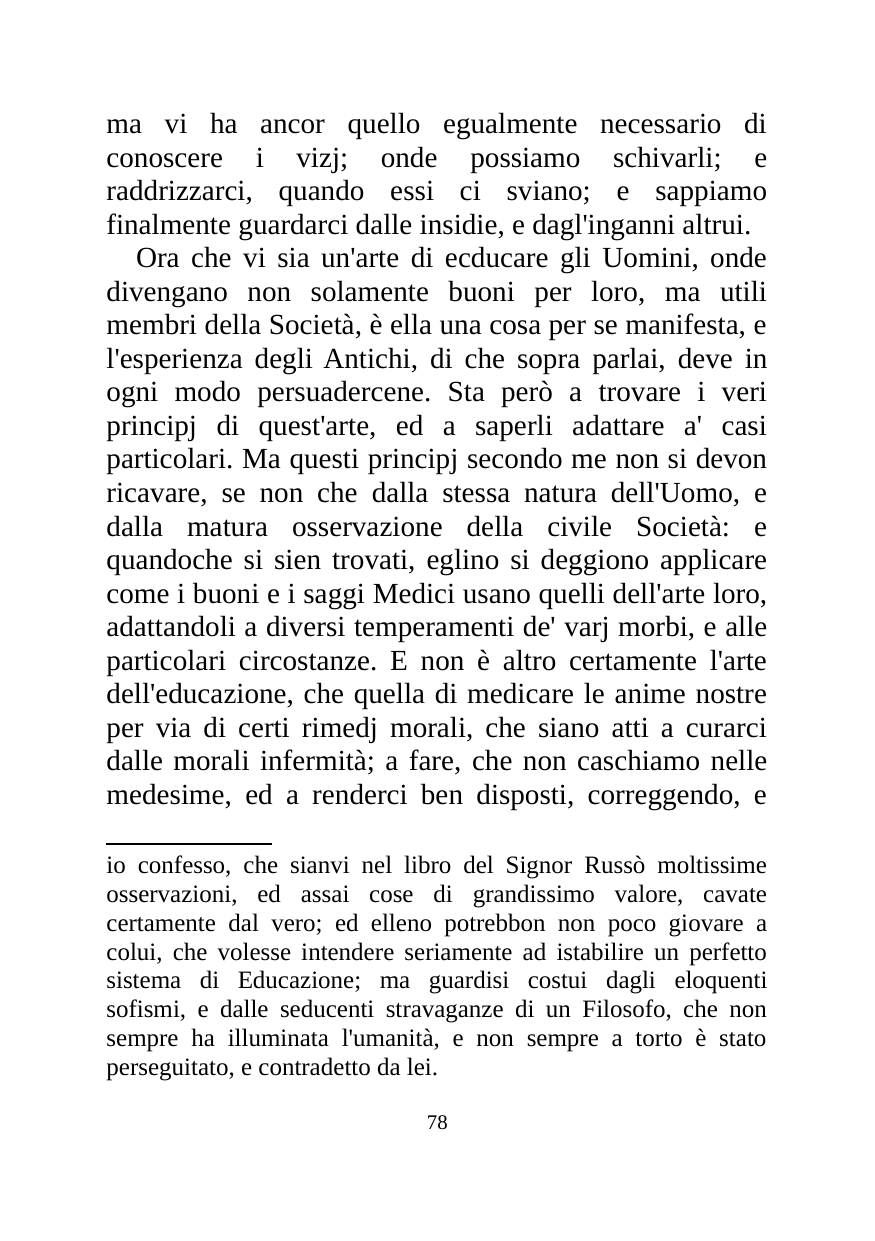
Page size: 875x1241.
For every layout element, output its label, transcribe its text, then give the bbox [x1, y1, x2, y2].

text Ora che vi sia un'arte di ecducare gli Uomini, onde divengano non solamente buoni per loro, ma utili membri della Società, è ella una cosa per se manifesta, e l'esperienza degli Antichi, di che sopra parlai, deve in ogni modo persuadercene. Sta però a trovare i veri principj di quest'arte, ed a saperli adattare a' casi particolari. Ma questi principj secondo me non si devon ricavare, se non che dalla stessa natura dell'Uomo, e dalla matura osservazione della civile Società: e quandoche si sien trovati, eglino si deggiono applicare come i buoni e i saggi Medici usano quelli dell'arte loro, adattandoli a diversi temperamenti de' varj morbi, e alle particolari circostanze. E non è altro certamente l'arte dell'educazione, che quella di medicare le anime nostre per via di certi rimedj morali, che siano atti a curarci dalle morali infermità; a fare, che non caschiamo nelle medesime, ed a renderci ben disposti, correggendo, e [106, 240, 768, 811]
text io confesso, che sianvi nel libro del Signor Russò moltissime osservazioni, ed assai cose di grandissimo valore, cavate certamente dal vero; ed elleno potrebbon non poco giovare a colui, che volesse intendere seriamente ad istabilire un perfetto sistema di Educazione; ma guardisi costui dagli eloquenti sofismi, e dalle seducenti stravaganze di un Filosofo, che non sempre ha illuminata l'umanità, e non sempre a torto è stato perseguitato, e contradetto da lei. [106, 850, 768, 1080]
text ma vi ha ancor quello egualmente necessario di conoscere i vizj; onde possiamo schivarli; e raddrizzarci, quando essi ci sviano; e sappiamo finalmente guardarci dalle insidie, e dagl'inganni altrui. [106, 106, 768, 240]
